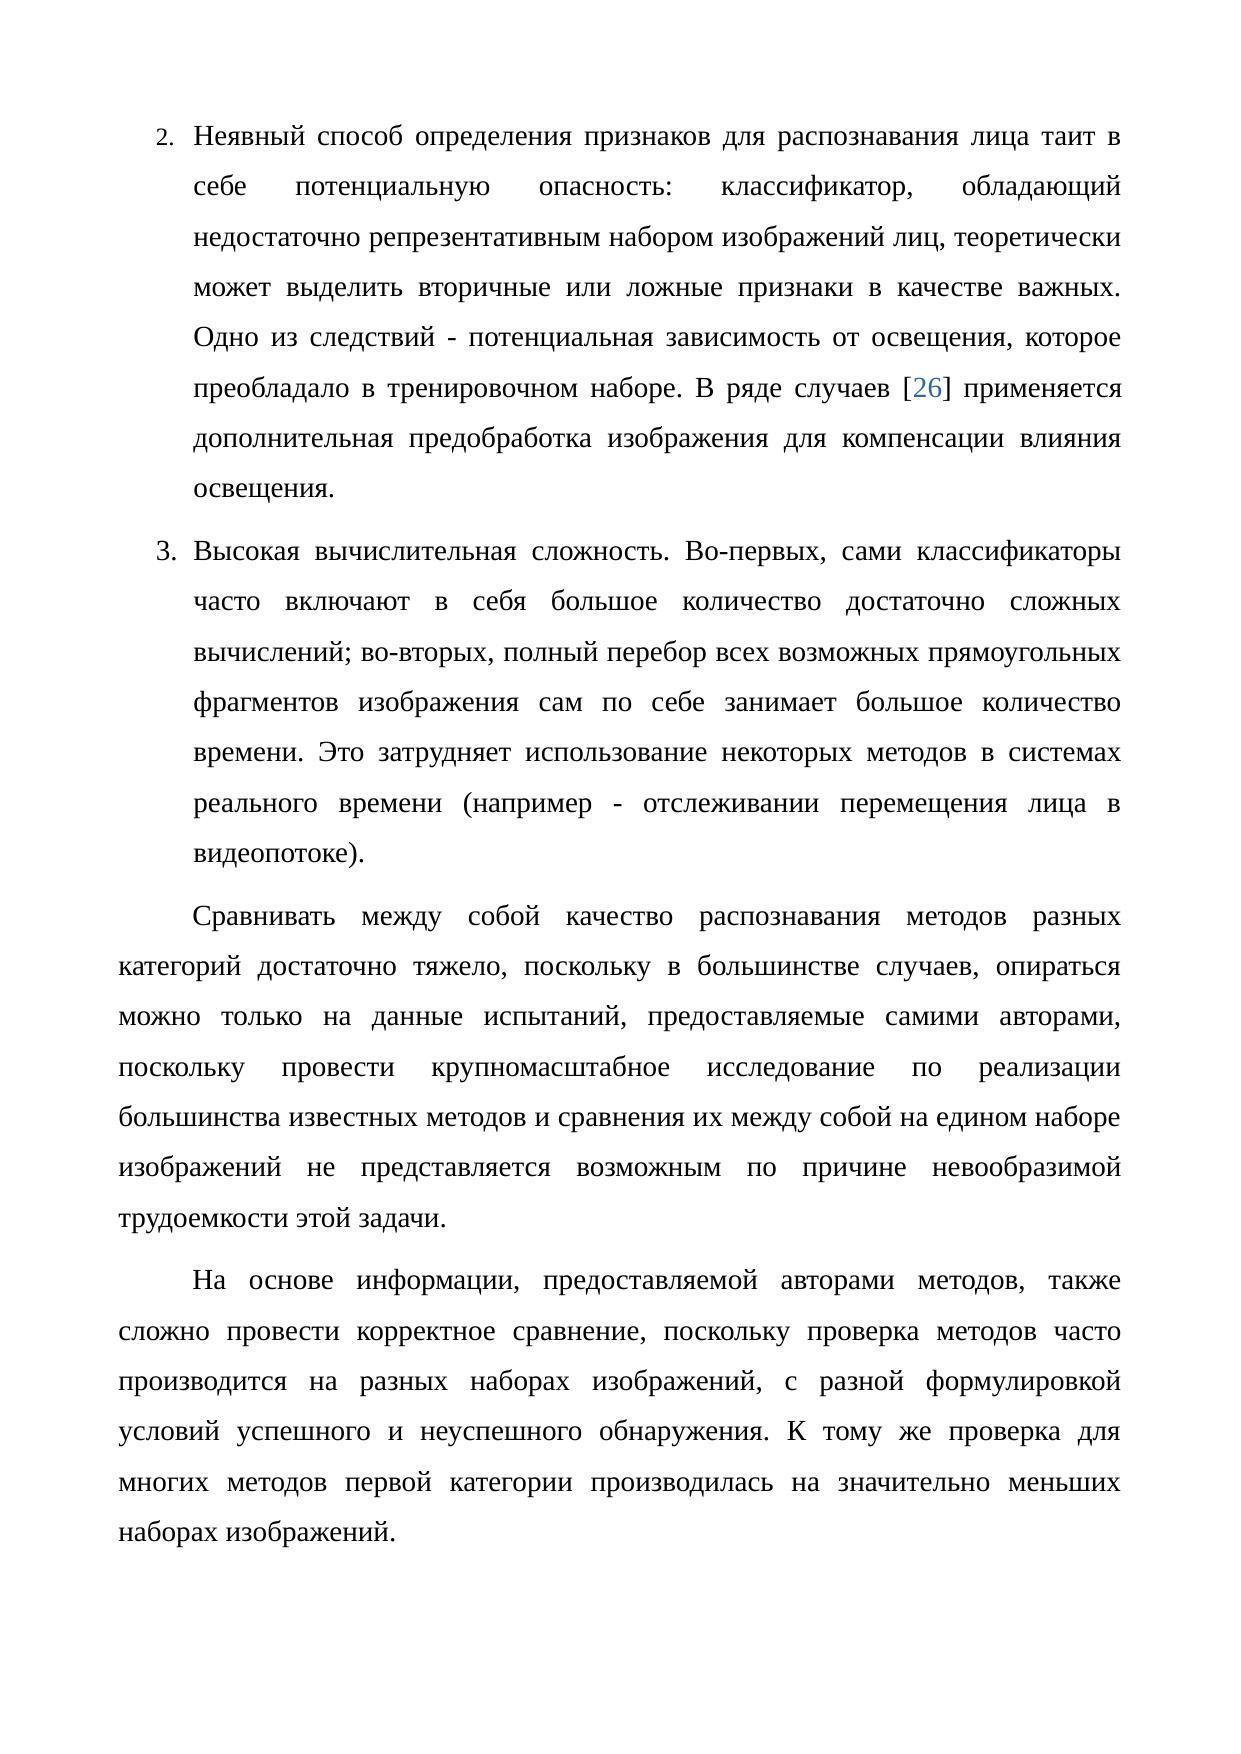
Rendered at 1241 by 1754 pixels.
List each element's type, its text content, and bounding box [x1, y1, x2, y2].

list Высокая вычислительная сложность. Во-первых, сами классификаторы часто включают в себя большое количество достаточно сложных вычислений; во-вторых, полный перебор всех возможных прямоугольных фрагментов изображения сам по себе занимает большое количество времени. Это затрудняет использование некоторых методов в системах реального времени (например - отслеживании перемещения лица в видеопотоке). [156, 533, 1122, 868]
list Неявный способ определения признаков для распознавания лица таит в себе потенциальную опасность: классификатор, обладающий недостаточно репрезентативным набором изображений лиц, теоретически может выделить вторичные или ложные признаки в качестве важных. Одно из следствий - потенциальная зависимость от освещения, которое преобладало в тренировочном наборе. В ряде случаев [26] применяется дополнительная предобработка изображения для компенсации влияния освещения. [156, 118, 1122, 504]
text Сравнивать между собой качество распознавания методов разных категорий достаточно тяжело, поскольку в большинстве случаев, опираться можно только на данные испытаний, предоставляемые самими авторами, поскольку провести крупномасштабное исследование по реализации большинства известных методов и сравнения их между собой на едином наборе изображений не представляется возможным по причине невообразимой трудоемкости этой задачи. [118, 898, 1122, 1233]
text На основе информации, предоставляемой авторами методов, также сложно провести корректное сравнение, поскольку проверка методов часто производится на разных наборах изображений, с разной формулировкой условий успешного и неуспешного обнаружения. К тому же проверка для многих методов первой категории производилась на значительно меньших наборах изображений. [118, 1262, 1122, 1548]
